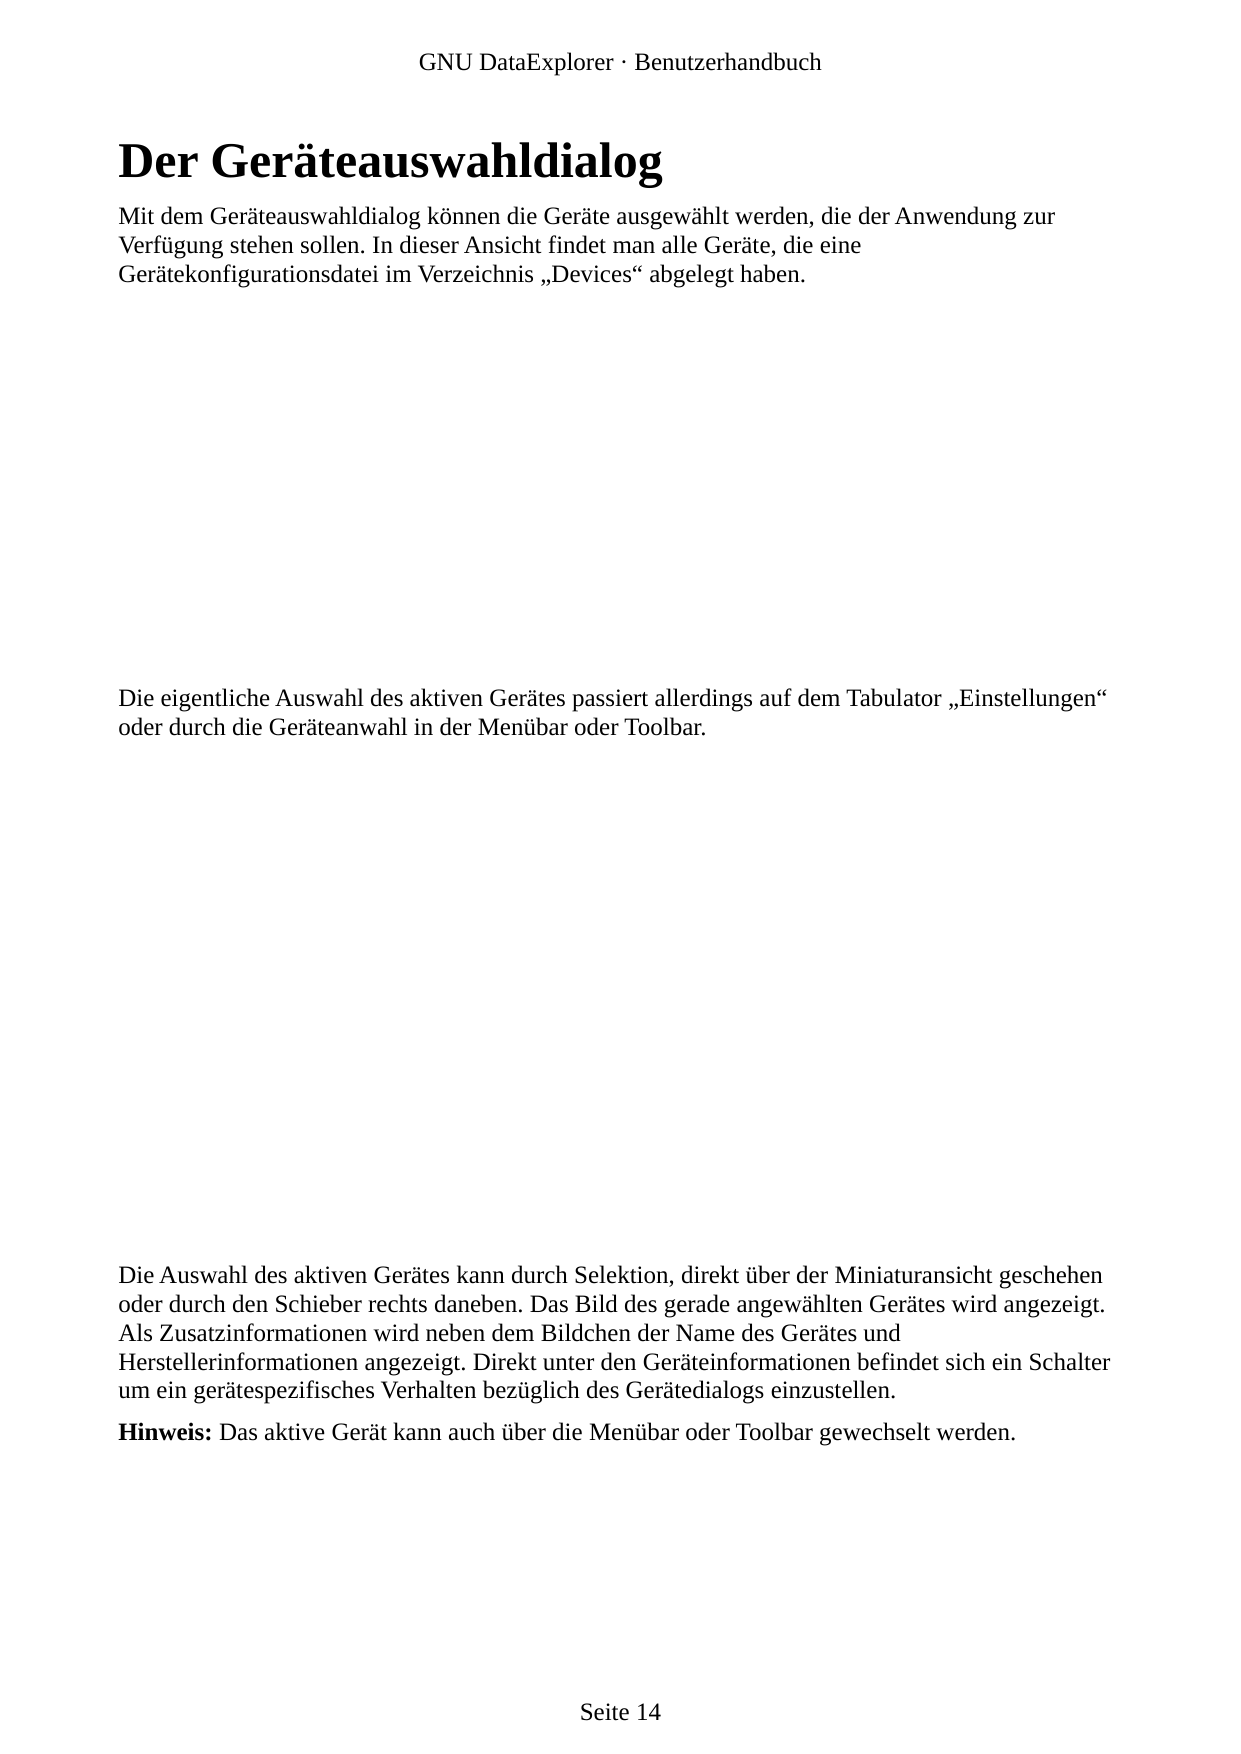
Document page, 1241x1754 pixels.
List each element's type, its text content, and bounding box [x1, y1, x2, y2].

text Hinweis: Das aktive Gerät kann auch über die Menübar oder Toolbar gewechselt werden. [118, 1417, 1122, 1446]
text Mit dem Geräteauswahldialog können die Geräte ausgewählt werden, die der Anwendung zur Verfügung stehen sollen. In dieser Ansicht findet man alle Geräte, die eine Gerätekonfigurationsdatei im Verzeichnis „Devices“ abgelegt haben. [118, 201, 1122, 287]
subtitle Der Geräteauswahldialog [118, 131, 1122, 189]
text Die eigentliche Auswahl des aktiven Gerätes passiert allerdings auf dem Tabulator „Einstellungen“ oder durch die Geräteanwahl in der Menübar oder Toolbar. [118, 683, 1122, 740]
text Die Auswahl des aktiven Gerätes kann durch Selektion, direkt über der Miniaturansicht geschehen oder durch den Schieber rechts daneben. Das Bild des gerade angewählten Gerätes wird angezeigt. Als Zusatzinformationen wird neben dem Bildchen der Name des Gerätes und Herstellerinformationen angezeigt. Direkt unter den Geräteinformationen befindet sich ein Schalter um ein gerätespezifisches Verhalten bezüglich des Gerätedialogs einzustellen. [118, 1261, 1122, 1404]
